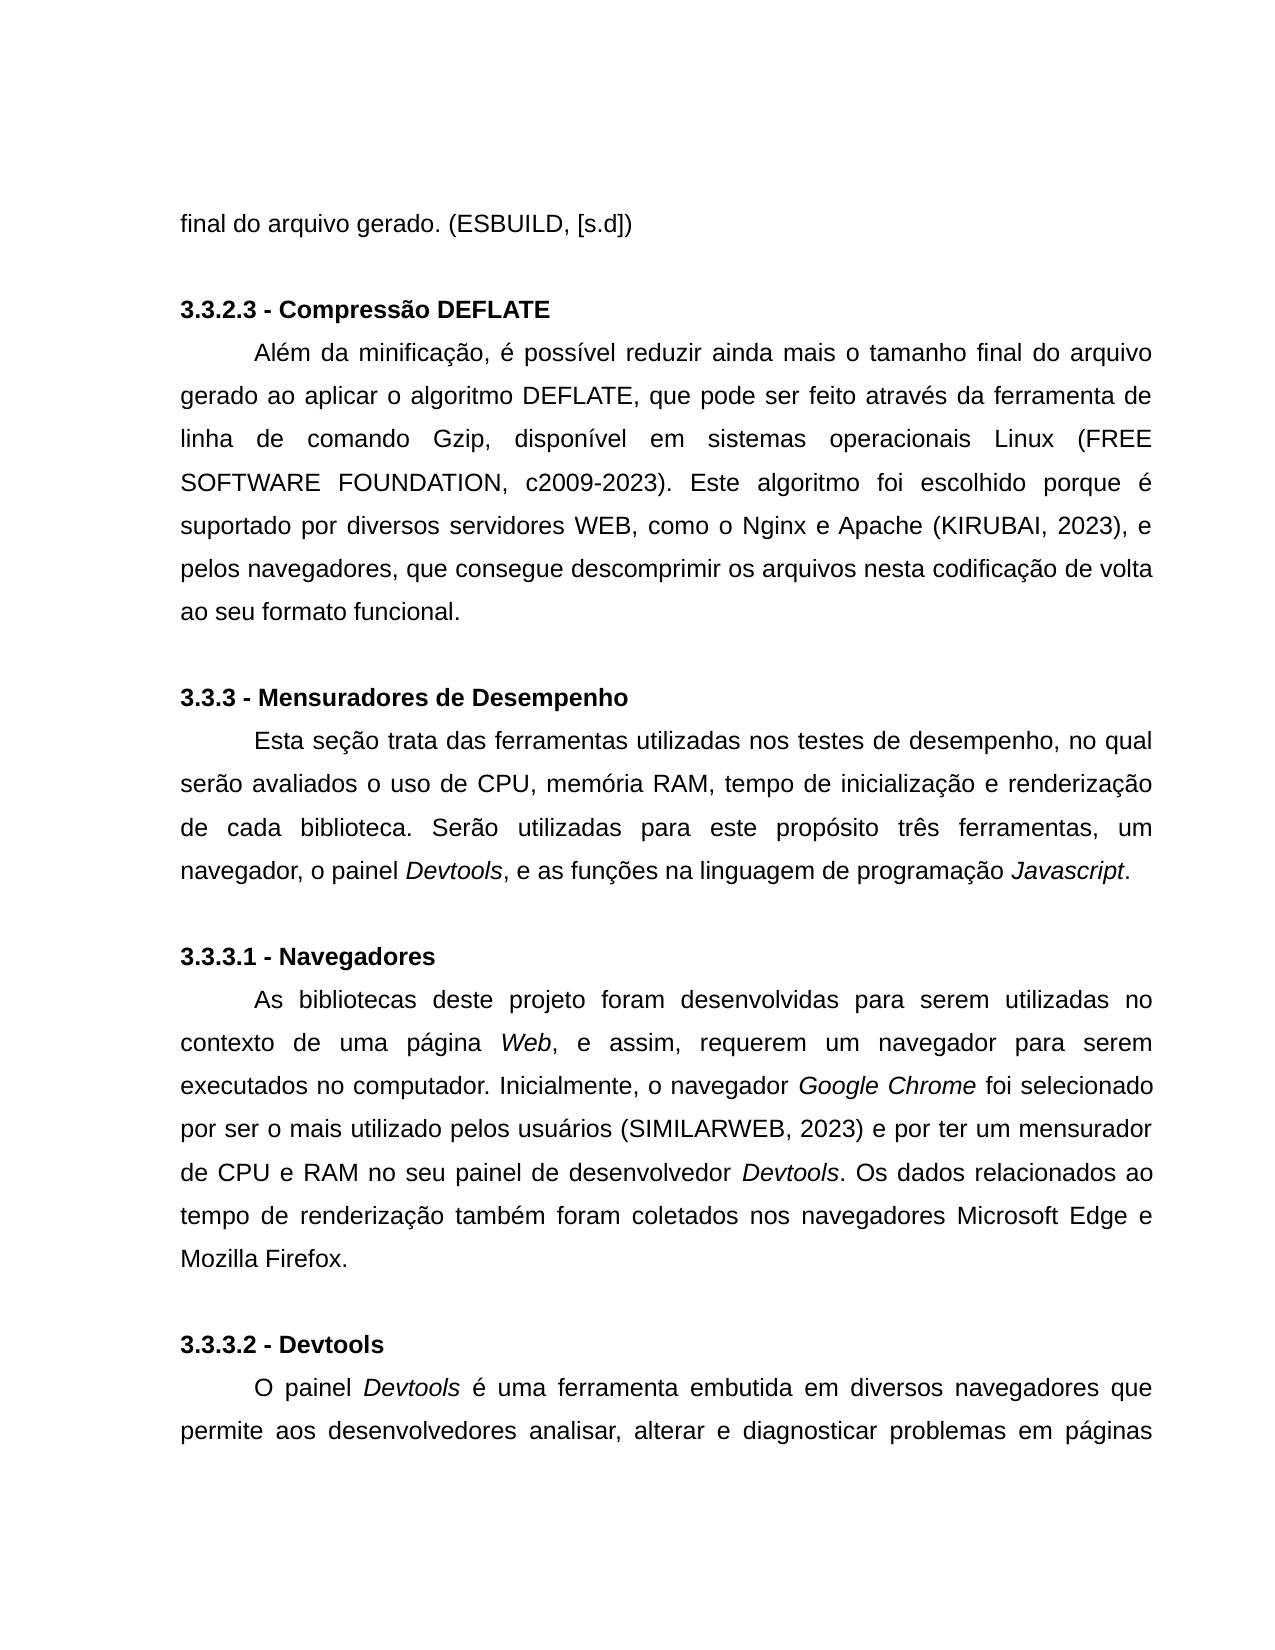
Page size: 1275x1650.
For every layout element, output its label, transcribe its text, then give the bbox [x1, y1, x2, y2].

subtitle 3.3.3 - Mensuradores de Desempenho [180, 683, 1154, 712]
subtitle 3.3.3.1 - Navegadores [180, 942, 1154, 971]
subtitle 3.3.3.2 - Devtools [180, 1330, 1154, 1359]
text As bibliotecas deste projeto foram desenvolvidas para serem utilizadas no contexto de uma página Web, e assim, requerem um navegador para serem executados no computador. Inicialmente, o navegador Google Chrome foi selecionado por ser o mais utilizado pelos usuários (SIMILARWEB, 2023) e por ter um mensurador de CPU e RAM no seu painel de desenvolvedor Devtools. Os dados relacionados ao tempo de renderização também foram coletados nos navegadores Microsoft Edge e Mozilla Firefox. [180, 985, 1154, 1273]
text final do arquivo gerado. (ESBUILD, [s.d]) [180, 209, 1154, 238]
text Esta seção trata das ferramentas utilizadas nos testes de desempenho, no qual serão avaliados o uso de CPU, memória RAM, tempo de inicialização e renderização de cada biblioteca. Serão utilizadas para este propósito três ferramentas, um navegador, o painel Devtools, e as funções na linguagem de programação Javascript. [180, 726, 1154, 884]
text Além da minificação, é possível reduzir ainda mais o tamanho final do arquivo gerado ao aplicar o algoritmo DEFLATE, que pode ser feito através da ferramenta de linha de comando Gzip, disponível em sistemas operacionais Linux (FREE SOFTWARE FOUNDATION, c2009-2023). Este algoritmo foi escolhido porque é suportado por diversos servidores WEB, como o Nginx e Apache (KIRUBAI, 2023), e pelos navegadores, que consegue descomprimir os arquivos nesta codificação de volta ao seu formato funcional. [180, 338, 1154, 626]
text O painel Devtools é uma ferramenta embutida em diversos navegadores que permite aos desenvolvedores analisar, alterar e diagnosticar problemas em páginas [180, 1373, 1154, 1445]
subtitle 3.3.2.3 - Compressão DEFLATE [180, 295, 1154, 324]
